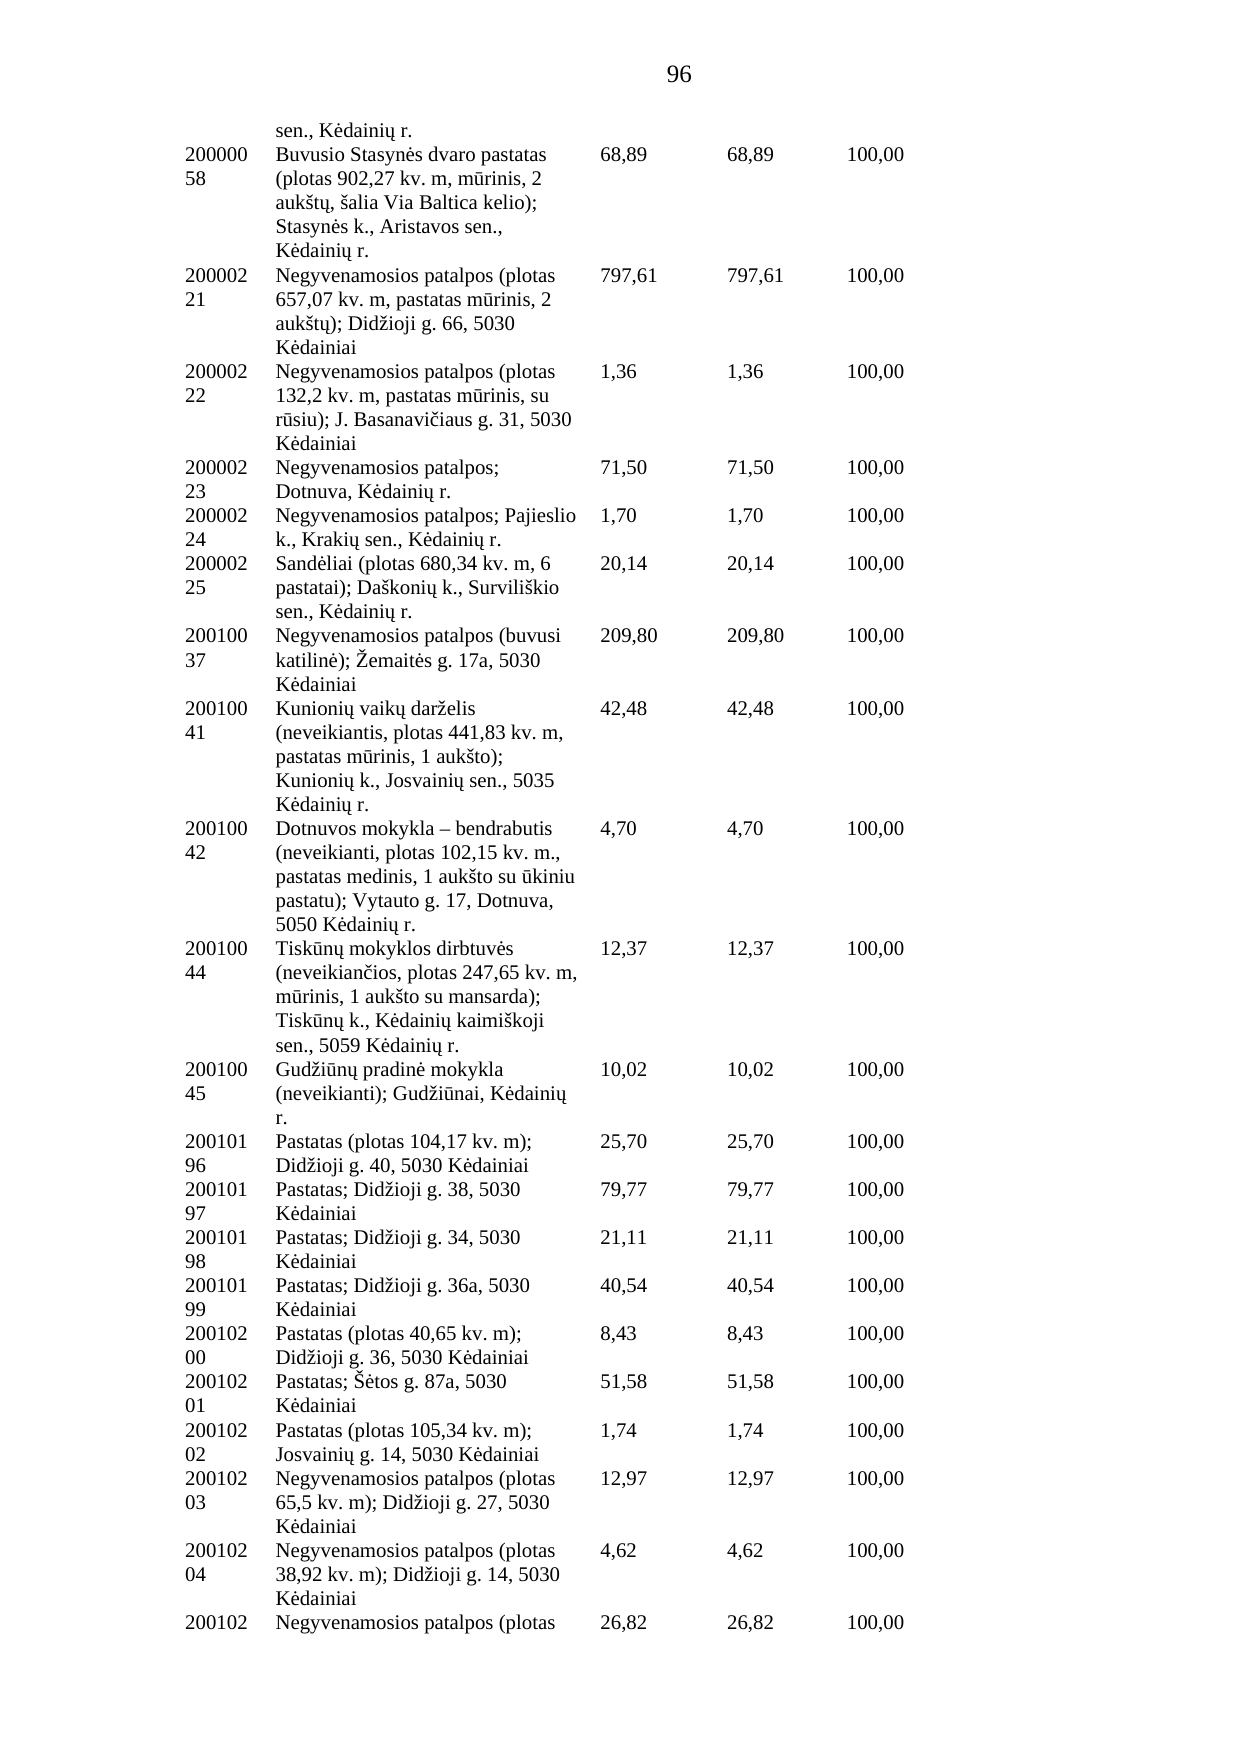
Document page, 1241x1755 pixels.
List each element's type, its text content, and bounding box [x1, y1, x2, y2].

table_cell 100,00 [835, 1369, 942, 1417]
table_cell 100,00 [835, 1273, 942, 1321]
table_cell 1,74 [716, 1418, 835, 1466]
table_cell [1069, 263, 1177, 359]
table_cell [1069, 1538, 1177, 1610]
table_cell 8,43 [716, 1321, 835, 1369]
table_cell 1,36 [589, 359, 716, 455]
table_cell Negyvenamosios patalpos (plotas [264, 1610, 589, 1634]
table_cell [942, 1538, 1069, 1610]
table_cell [1069, 1369, 1177, 1417]
table_cell 51,58 [716, 1369, 835, 1417]
table_cell 100,00 [835, 503, 942, 551]
table_cell 20010203 [174, 1466, 264, 1538]
table_cell 10,02 [716, 1057, 835, 1129]
table_cell 71,50 [716, 455, 835, 503]
table_cell 25,70 [716, 1129, 835, 1177]
table_cell 100,00 [835, 1057, 942, 1129]
table_cell 209,80 [589, 624, 716, 696]
table_cell [1069, 503, 1177, 551]
table_cell 1,70 [589, 503, 716, 551]
table_cell [942, 1273, 1069, 1321]
table_cell 20,14 [589, 551, 716, 623]
table_cell 21,11 [716, 1225, 835, 1273]
table_cell 797,61 [589, 263, 716, 359]
table_cell Pastatas (plotas 40,65 kv. m); Didžioji g. 36, 5030 Kėdainiai [264, 1321, 589, 1369]
table_cell 100,00 [835, 263, 942, 359]
table_cell [1069, 1129, 1177, 1177]
table_cell 68,89 [589, 142, 716, 262]
table_cell [942, 263, 1069, 359]
table_cell [942, 551, 1069, 623]
table_cell 20010044 [174, 936, 264, 1057]
table_cell [942, 142, 1069, 262]
table_cell [942, 1129, 1069, 1177]
table_cell 100,00 [835, 551, 942, 623]
table_cell Pastatas; Šėtos g. 87a, 5030 Kėdainiai [264, 1369, 589, 1417]
table_cell 42,48 [716, 696, 835, 816]
table_cell 20010196 [174, 1129, 264, 1177]
table_cell 100,00 [835, 359, 942, 455]
table_cell 20010201 [174, 1369, 264, 1417]
table_cell 20010197 [174, 1177, 264, 1225]
table_cell Pastatas; Didžioji g. 34, 5030 Kėdainiai [264, 1225, 589, 1273]
table_cell Negyvenamosios patalpos (plotas 65,5 kv. m); Didžioji g. 27, 5030 Kėdainiai [264, 1466, 589, 1538]
table_cell 100,00 [835, 696, 942, 816]
table_cell 797,61 [716, 263, 835, 359]
table_cell 20010042 [174, 816, 264, 936]
table_cell 100,00 [835, 816, 942, 936]
table_cell [1069, 1177, 1177, 1225]
table_cell [942, 1466, 1069, 1538]
table_cell 200102 [174, 1610, 264, 1634]
table_cell 100,00 [835, 1177, 942, 1225]
table_cell 8,43 [589, 1321, 716, 1369]
table_cell 79,77 [589, 1177, 716, 1225]
table_cell 100,00 [835, 1466, 942, 1538]
table_cell 20000058 [174, 142, 264, 262]
table_cell Negyvenamosios patalpos (plotas 132,2 kv. m, pastatas mūrinis, su rūsiu); J. Basanavičiaus g. 31, 5030 Kėdainiai [264, 359, 589, 455]
table_cell [1069, 936, 1177, 1057]
table_cell Gudžiūnų pradinė mokykla (neveikianti); Gudžiūnai, Kėdainių r. [264, 1057, 589, 1129]
table_cell [942, 118, 1069, 142]
table_cell Kunionių vaikų darželis (neveikiantis, plotas 441,83 kv. m, pastatas mūrinis, 1 aukšto); Kunionių k., Josvainių sen., 5035 Kėdainių r. [264, 696, 589, 816]
table_cell Negyvenamosios patalpos; Dotnuva, Kėdainių r. [264, 455, 589, 503]
table_cell [942, 936, 1069, 1057]
table_cell Negyvenamosios patalpos (plotas 657,07 kv. m, pastatas mūrinis, 2 aukštų); Didžioji g. 66, 5030 Kėdainiai [264, 263, 589, 359]
table_cell 4,70 [589, 816, 716, 936]
table_cell 20010199 [174, 1273, 264, 1321]
table_cell Pastatas (plotas 104,17 kv. m); Didžioji g. 40, 5030 Kėdainiai [264, 1129, 589, 1177]
table_cell [942, 1225, 1069, 1273]
table_cell sen., Kėdainių r. [264, 118, 589, 142]
table_cell 20000225 [174, 551, 264, 623]
table_cell Negyvenamosios patalpos; Pajieslio k., Krakių sen., Kėdainių r. [264, 503, 589, 551]
table_cell 10,02 [589, 1057, 716, 1129]
table_cell 20010037 [174, 624, 264, 696]
table_cell 4,62 [716, 1538, 835, 1610]
table_cell [1069, 1225, 1177, 1273]
table_cell [942, 359, 1069, 455]
table_cell 26,82 [716, 1610, 835, 1634]
table_cell [1069, 624, 1177, 696]
table_cell [942, 1321, 1069, 1369]
table_cell 100,00 [835, 1538, 942, 1610]
table_cell Negyvenamosios patalpos (buvusi katilinė); Žemaitės g. 17a, 5030 Kėdainiai [264, 624, 589, 696]
table_cell [942, 624, 1069, 696]
table_cell 1,74 [589, 1418, 716, 1466]
table_cell [1069, 118, 1177, 142]
table_cell [1069, 696, 1177, 816]
table_cell [835, 118, 942, 142]
table_cell 100,00 [835, 455, 942, 503]
table_cell 25,70 [589, 1129, 716, 1177]
table_cell [1069, 1057, 1177, 1129]
table_cell [942, 1418, 1069, 1466]
table_cell [942, 503, 1069, 551]
table_cell Pastatas; Didžioji g. 36a, 5030 Kėdainiai [264, 1273, 589, 1321]
table_cell 12,37 [716, 936, 835, 1057]
table_cell 20010198 [174, 1225, 264, 1273]
table_cell [942, 455, 1069, 503]
table_cell 1,36 [716, 359, 835, 455]
table_cell [1069, 1610, 1177, 1634]
table_cell 1,70 [716, 503, 835, 551]
table_cell 20010202 [174, 1418, 264, 1466]
table_cell 100,00 [835, 936, 942, 1057]
table_cell [1069, 142, 1177, 262]
table_cell [1069, 1321, 1177, 1369]
table_cell 40,54 [716, 1273, 835, 1321]
table_cell Buvusio Stasynės dvaro pastatas (plotas 902,27 kv. m, mūrinis, 2 aukštų, šalia Via Baltica kelio); Stasynės k., Aristavos sen., Kėdainių r. [264, 142, 589, 262]
table_cell [589, 118, 716, 142]
table_cell 12,97 [589, 1466, 716, 1538]
table_cell 12,97 [716, 1466, 835, 1538]
table_cell Pastatas; Didžioji g. 38, 5030 Kėdainiai [264, 1177, 589, 1225]
table_cell [942, 1057, 1069, 1129]
table_cell 100,00 [835, 624, 942, 696]
table_cell 100,00 [835, 1610, 942, 1634]
table_cell 42,48 [589, 696, 716, 816]
table_cell [942, 1177, 1069, 1225]
table_cell 20000221 [174, 263, 264, 359]
table_cell 20000224 [174, 503, 264, 551]
table_cell 20010204 [174, 1538, 264, 1610]
table_cell 4,62 [589, 1538, 716, 1610]
table_cell 20010200 [174, 1321, 264, 1369]
table_cell 100,00 [835, 1129, 942, 1177]
table_cell 51,58 [589, 1369, 716, 1417]
table_cell [1069, 816, 1177, 936]
table_cell Pastatas (plotas 105,34 kv. m); Josvainių g. 14, 5030 Kėdainiai [264, 1418, 589, 1466]
table_cell 100,00 [835, 142, 942, 262]
table_cell 100,00 [835, 1321, 942, 1369]
table_cell 21,11 [589, 1225, 716, 1273]
table_cell Sandėliai (plotas 680,34 kv. m, 6 pastatai); Daškonių k., Surviliškio sen., Kėdainių r. [264, 551, 589, 623]
table_cell [942, 1610, 1069, 1634]
table_cell [1069, 1273, 1177, 1321]
table_cell [716, 118, 835, 142]
table_cell 79,77 [716, 1177, 835, 1225]
table_cell [1069, 1418, 1177, 1466]
table_cell [174, 118, 264, 142]
table_cell 100,00 [835, 1225, 942, 1273]
table_cell 20010041 [174, 696, 264, 816]
table_cell 4,70 [716, 816, 835, 936]
table_cell Dotnuvos mokykla – bendrabutis (neveikianti, plotas 102,15 kv. m., pastatas medinis, 1 aukšto su ūkiniu pastatu); Vytauto g. 17, Dotnuva, 5050 Kėdainių r. [264, 816, 589, 936]
table_cell 209,80 [716, 624, 835, 696]
table_cell [942, 816, 1069, 936]
table_cell [1069, 1466, 1177, 1538]
table_cell 20,14 [716, 551, 835, 623]
table_cell [1069, 455, 1177, 503]
table_cell 12,37 [589, 936, 716, 1057]
table_cell 68,89 [716, 142, 835, 262]
table_cell [942, 1369, 1069, 1417]
table_cell 20000223 [174, 455, 264, 503]
table_cell Negyvenamosios patalpos (plotas 38,92 kv. m); Didžioji g. 14, 5030 Kėdainiai [264, 1538, 589, 1610]
table_cell 100,00 [835, 1418, 942, 1466]
table_cell 40,54 [589, 1273, 716, 1321]
table_cell 26,82 [589, 1610, 716, 1634]
table_cell Tiskūnų mokyklos dirbtuvės (neveikiančios, plotas 247,65 kv. m, mūrinis, 1 aukšto su mansarda); Tiskūnų k., Kėdainių kaimiškoji sen., 5059 Kėdainių r. [264, 936, 589, 1057]
table_cell [1069, 359, 1177, 455]
table_cell [942, 696, 1069, 816]
table_cell [1069, 551, 1177, 623]
table_cell 20010045 [174, 1057, 264, 1129]
table_cell 20000222 [174, 359, 264, 455]
table_cell 71,50 [589, 455, 716, 503]
